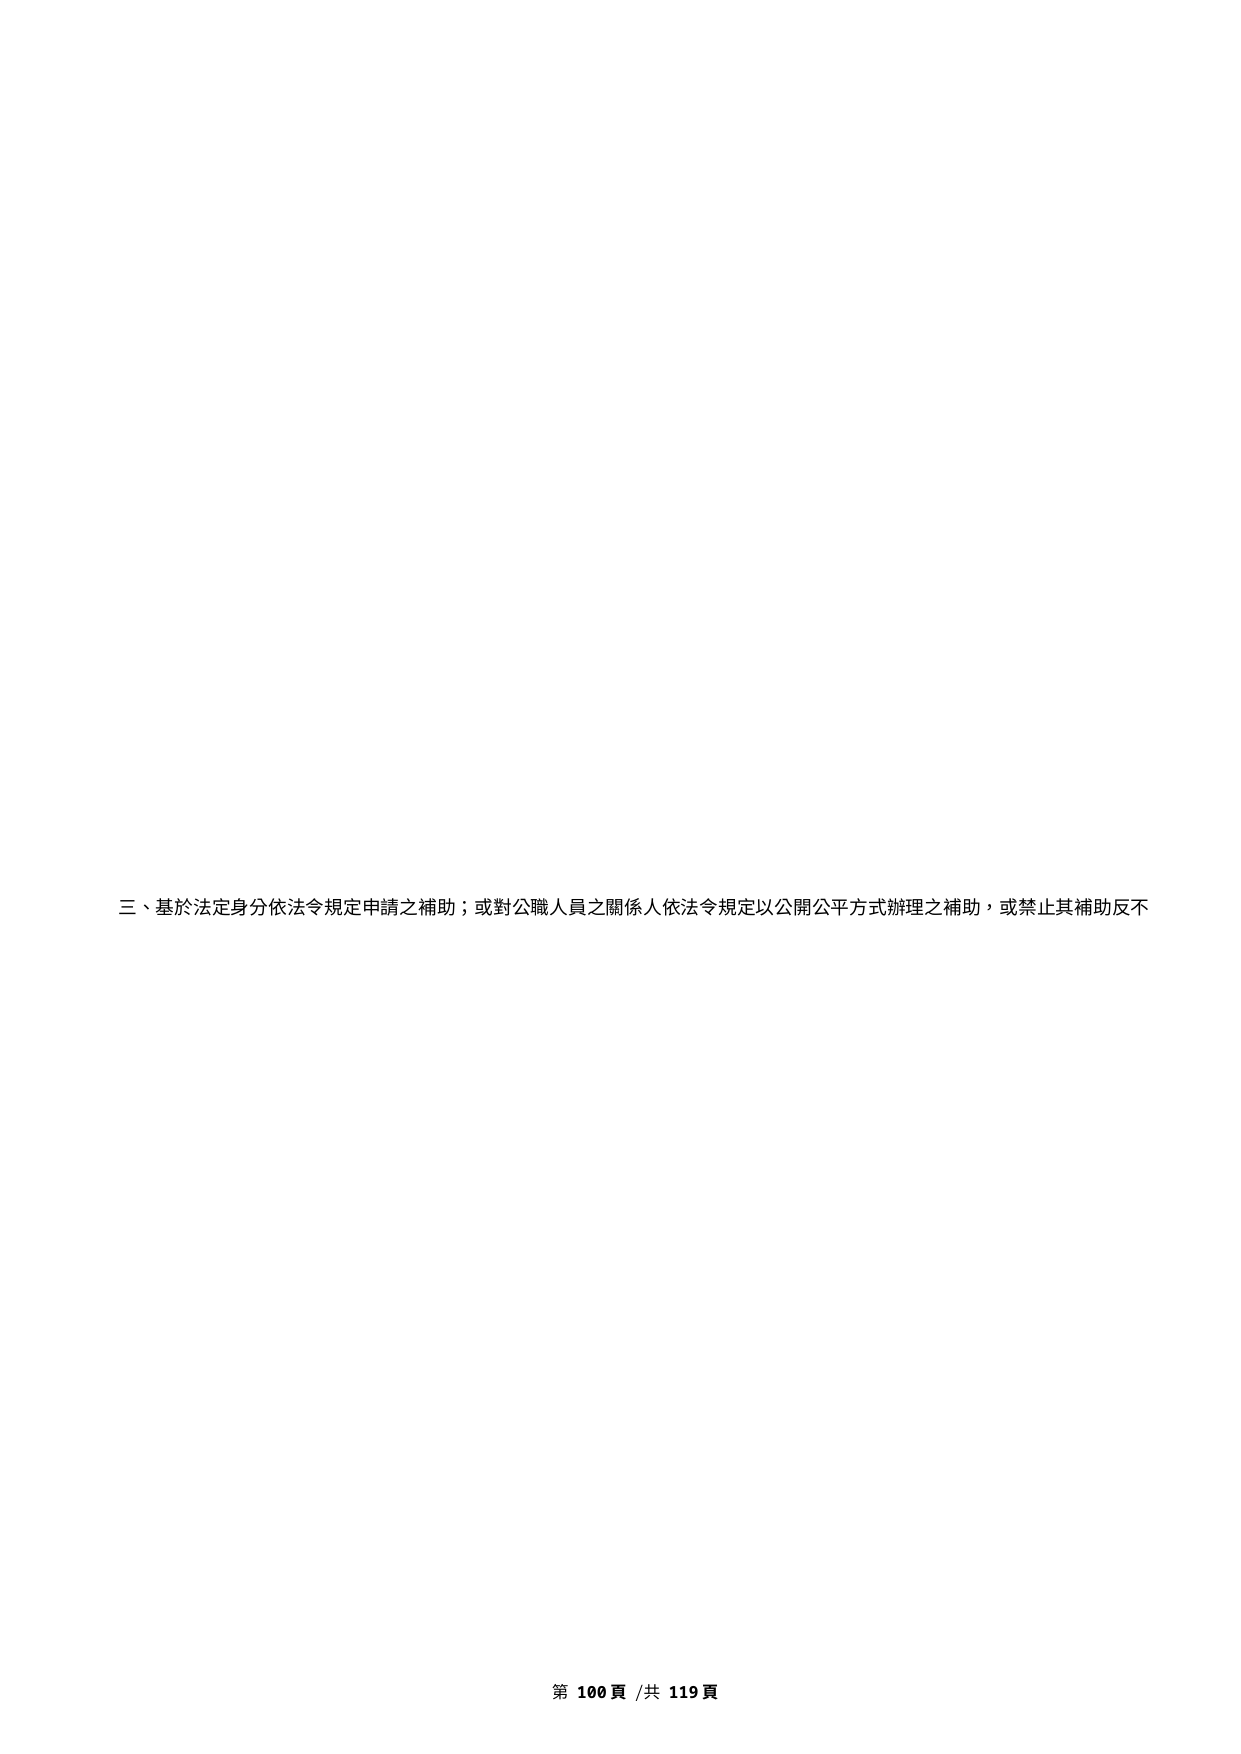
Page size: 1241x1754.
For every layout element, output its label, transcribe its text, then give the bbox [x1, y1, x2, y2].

text 三、基於法定身分依法令規定申請之補助；或對公職人員之關係人依法令規定以公開公平方式辦理之補助，或禁止其補助反不 [118, 865, 1152, 927]
